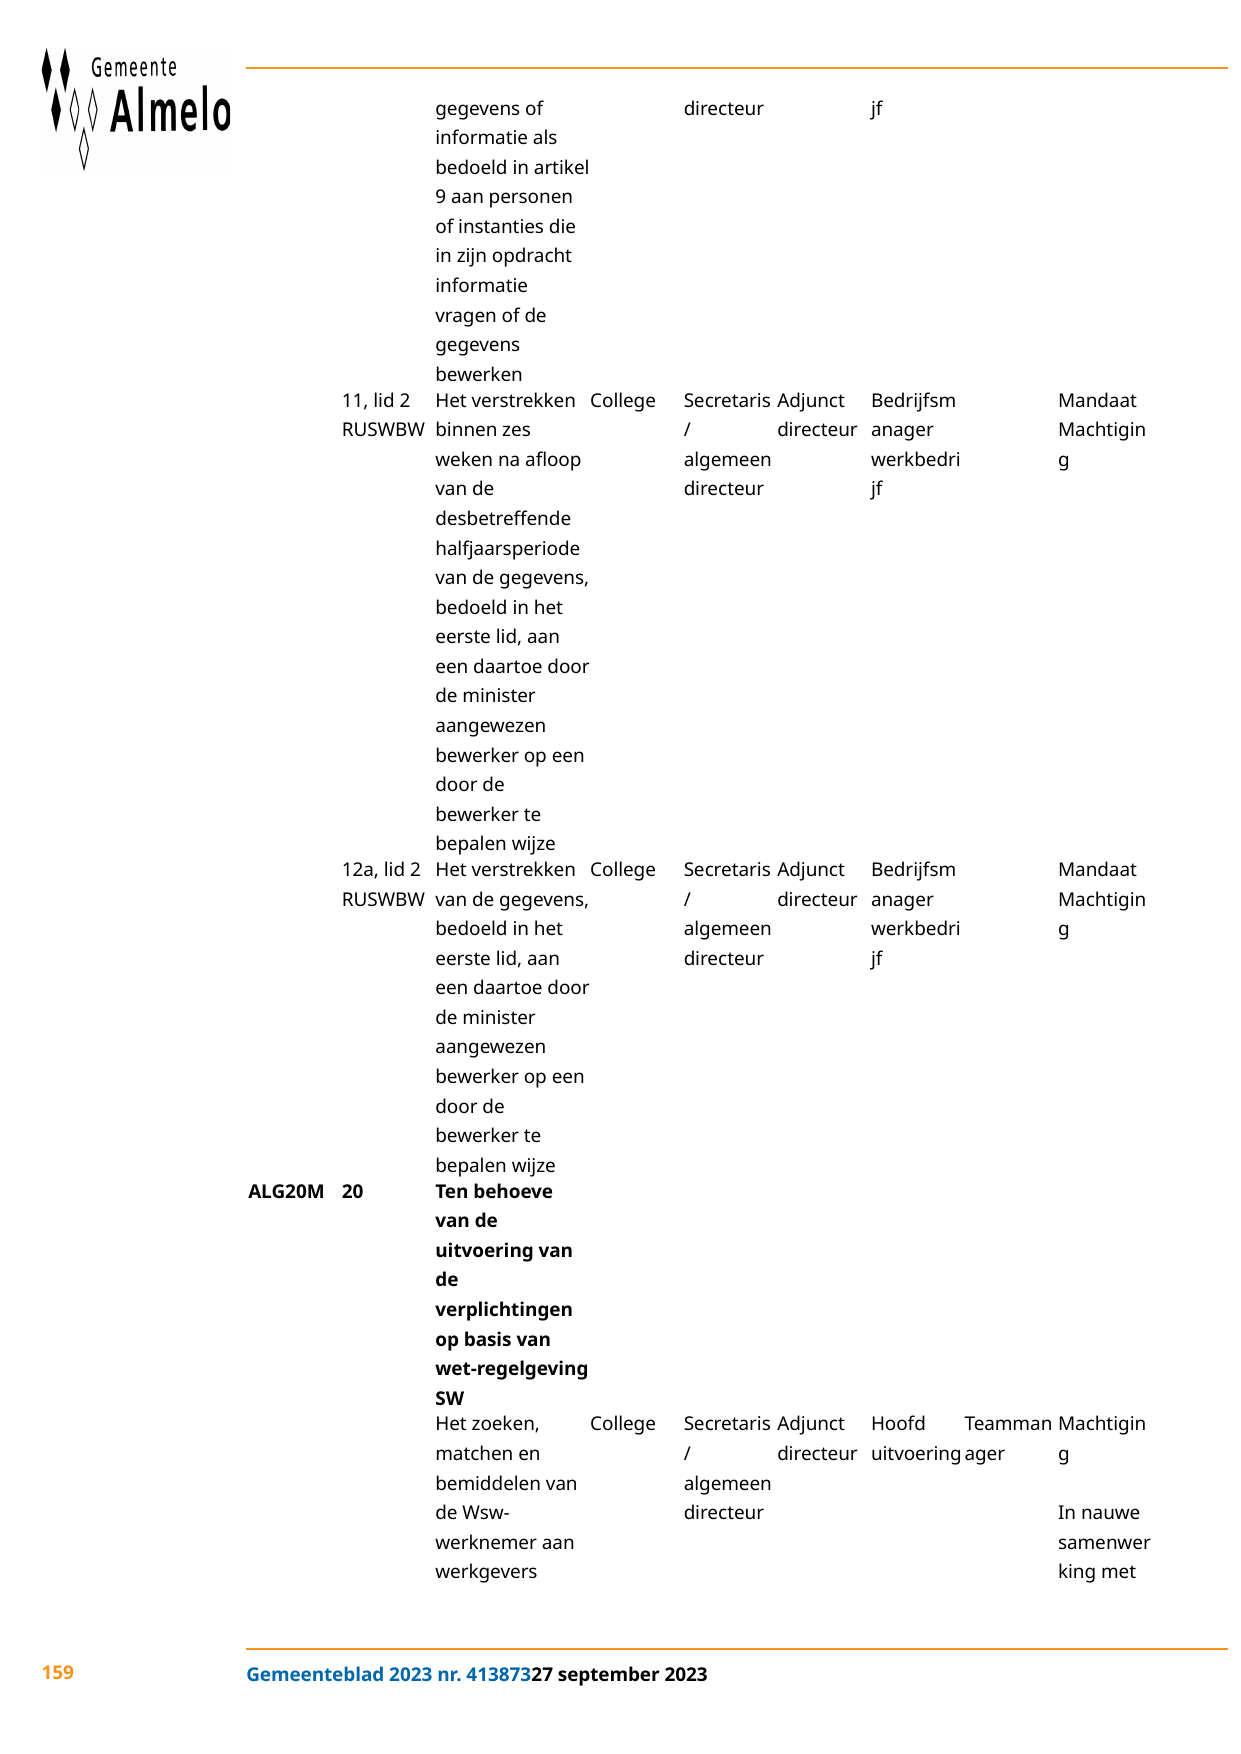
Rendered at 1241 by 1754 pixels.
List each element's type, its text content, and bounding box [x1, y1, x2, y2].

table_cell jf [871, 95, 964, 387]
table_cell Adjunct directeur [777, 387, 871, 856]
table_cell 12a, lid 2 RUSWBW [342, 856, 435, 1178]
table_cell Bedrijfsmanager werkbedrijf [871, 387, 964, 856]
table_cell [342, 95, 435, 387]
table_cell Hoofd uitvoering [871, 1411, 964, 1584]
table_cell Secretaris/ algemeen directeur [684, 387, 777, 856]
table_cell 11, lid 2 RUSWBW [342, 387, 435, 856]
table_cell College [590, 387, 683, 856]
table_cell [964, 387, 1058, 856]
table_cell Teammanager [964, 1411, 1058, 1584]
table_cell [964, 856, 1058, 1178]
table_cell [777, 1178, 871, 1411]
table_cell [342, 1411, 435, 1584]
table_cell [248, 95, 342, 387]
table_cell Mandaat Machtiging [1058, 387, 1152, 856]
table_cell Machtiging In nauwe samenwerking met [1058, 1411, 1152, 1584]
table_cell Het verstrekken van de gegevens, bedoeld in het eerste lid, aan een daartoe door de minister aangewezen bewerker op een door de bewerker te bepalen wijze [435, 856, 590, 1178]
table_cell Adjunct directeur [777, 1411, 871, 1584]
table_cell College [590, 856, 683, 1178]
table_cell [777, 95, 871, 387]
picture [41, 47, 231, 172]
table_cell gegevens of informatie als bedoeld in artikel 9 aan personen of instanties die in zijn opdracht informatie vragen of de gegevens bewerken [435, 95, 590, 387]
table_cell Het verstrekken binnen zes weken na afloop van de desbetreffende halfjaarsperiode van de gegevens, bedoeld in het eerste lid, aan een daartoe door de minister aangewezen bewerker op een door de bewerker te bepalen wijze [435, 387, 590, 856]
table_cell Secretaris/ algemeen directeur [684, 856, 777, 1178]
table_cell College [590, 1411, 683, 1584]
table_cell [684, 1178, 777, 1411]
table_cell Het zoeken, matchen en bemiddelen van de Wsw-werknemer aan werkgevers [435, 1411, 590, 1584]
table_cell Ten behoeve van de uitvoering van de verplichtingen op basis van wet-regelgeving SW [435, 1178, 590, 1411]
table_cell Secretaris/ algemeen directeur [684, 1411, 777, 1584]
table_cell [248, 1411, 342, 1584]
table_cell 20 [342, 1178, 435, 1411]
table_cell [248, 856, 342, 1178]
table_cell directeur [684, 95, 777, 387]
table_cell [1058, 95, 1152, 387]
table_cell [871, 1178, 964, 1411]
table_cell [590, 95, 683, 387]
table_cell [964, 95, 1058, 387]
table_cell [590, 1178, 683, 1411]
table_cell [248, 387, 342, 856]
table_cell Adjunct directeur [777, 856, 871, 1178]
table_cell Mandaat Machtiging [1058, 856, 1152, 1178]
table_cell [1058, 1178, 1152, 1411]
table_cell ALG20M [248, 1178, 342, 1411]
table_cell [964, 1178, 1058, 1411]
table_cell Bedrijfsmanager werkbedrijf [871, 856, 964, 1178]
